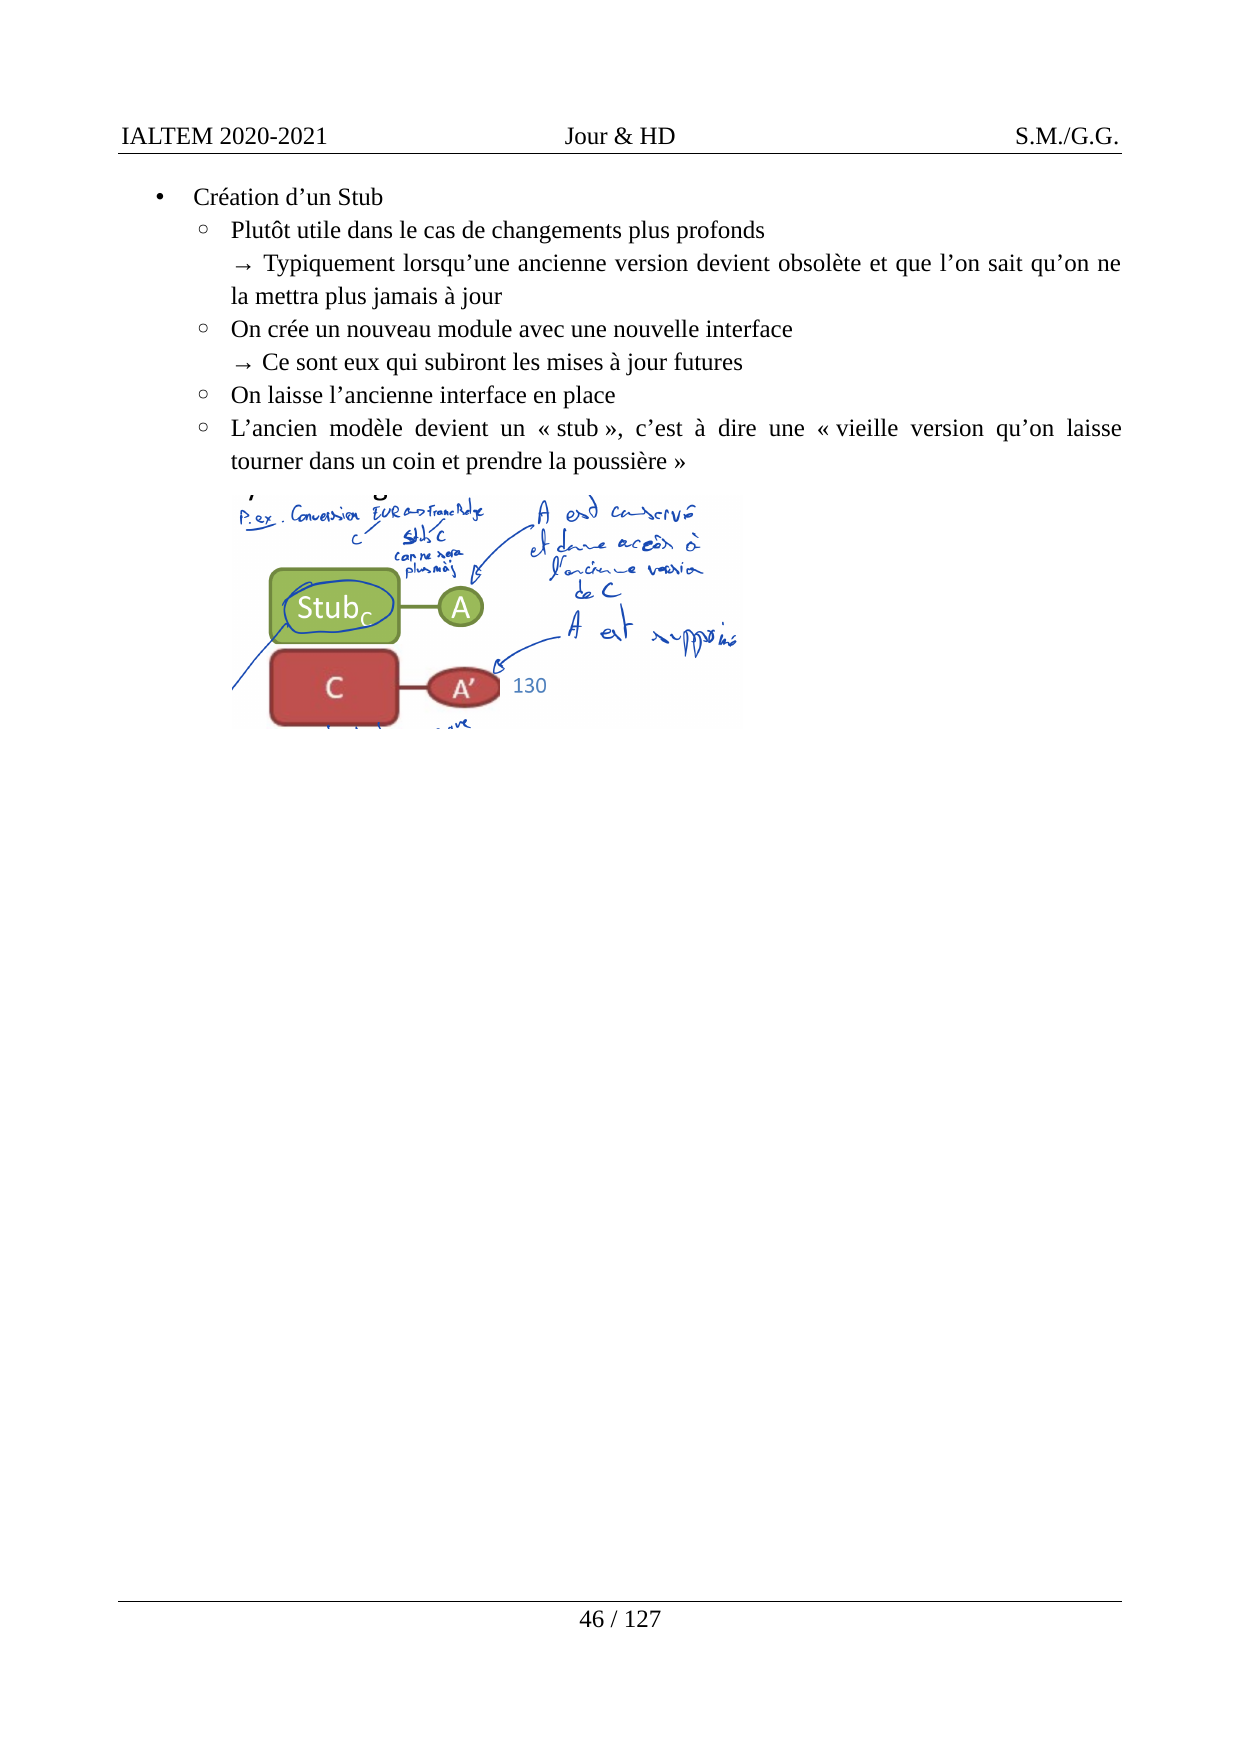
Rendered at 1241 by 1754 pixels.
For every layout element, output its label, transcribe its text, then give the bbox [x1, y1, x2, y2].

list On crée un nouveau module avec une nouvelle interface [193, 314, 1122, 343]
list L’ancien modèle devient un « stub », c’est à dire une « vieille version qu’on laisse tourner dans un coin et prendre la poussière » [193, 413, 1122, 475]
list Plutôt utile dans le cas de changements plus profonds [193, 215, 1122, 244]
list Création d’un Stub [156, 182, 1122, 211]
list On laisse l’ancienne interface en place [193, 380, 1122, 409]
list → Ce sont eux qui subiront les mises à jour futures [193, 347, 1122, 376]
picture [232, 495, 743, 729]
list → Typiquement lorsqu’une ancienne version devient obsolète et que l’on sait qu’on ne la mettra plus jamais à jour [193, 248, 1122, 310]
